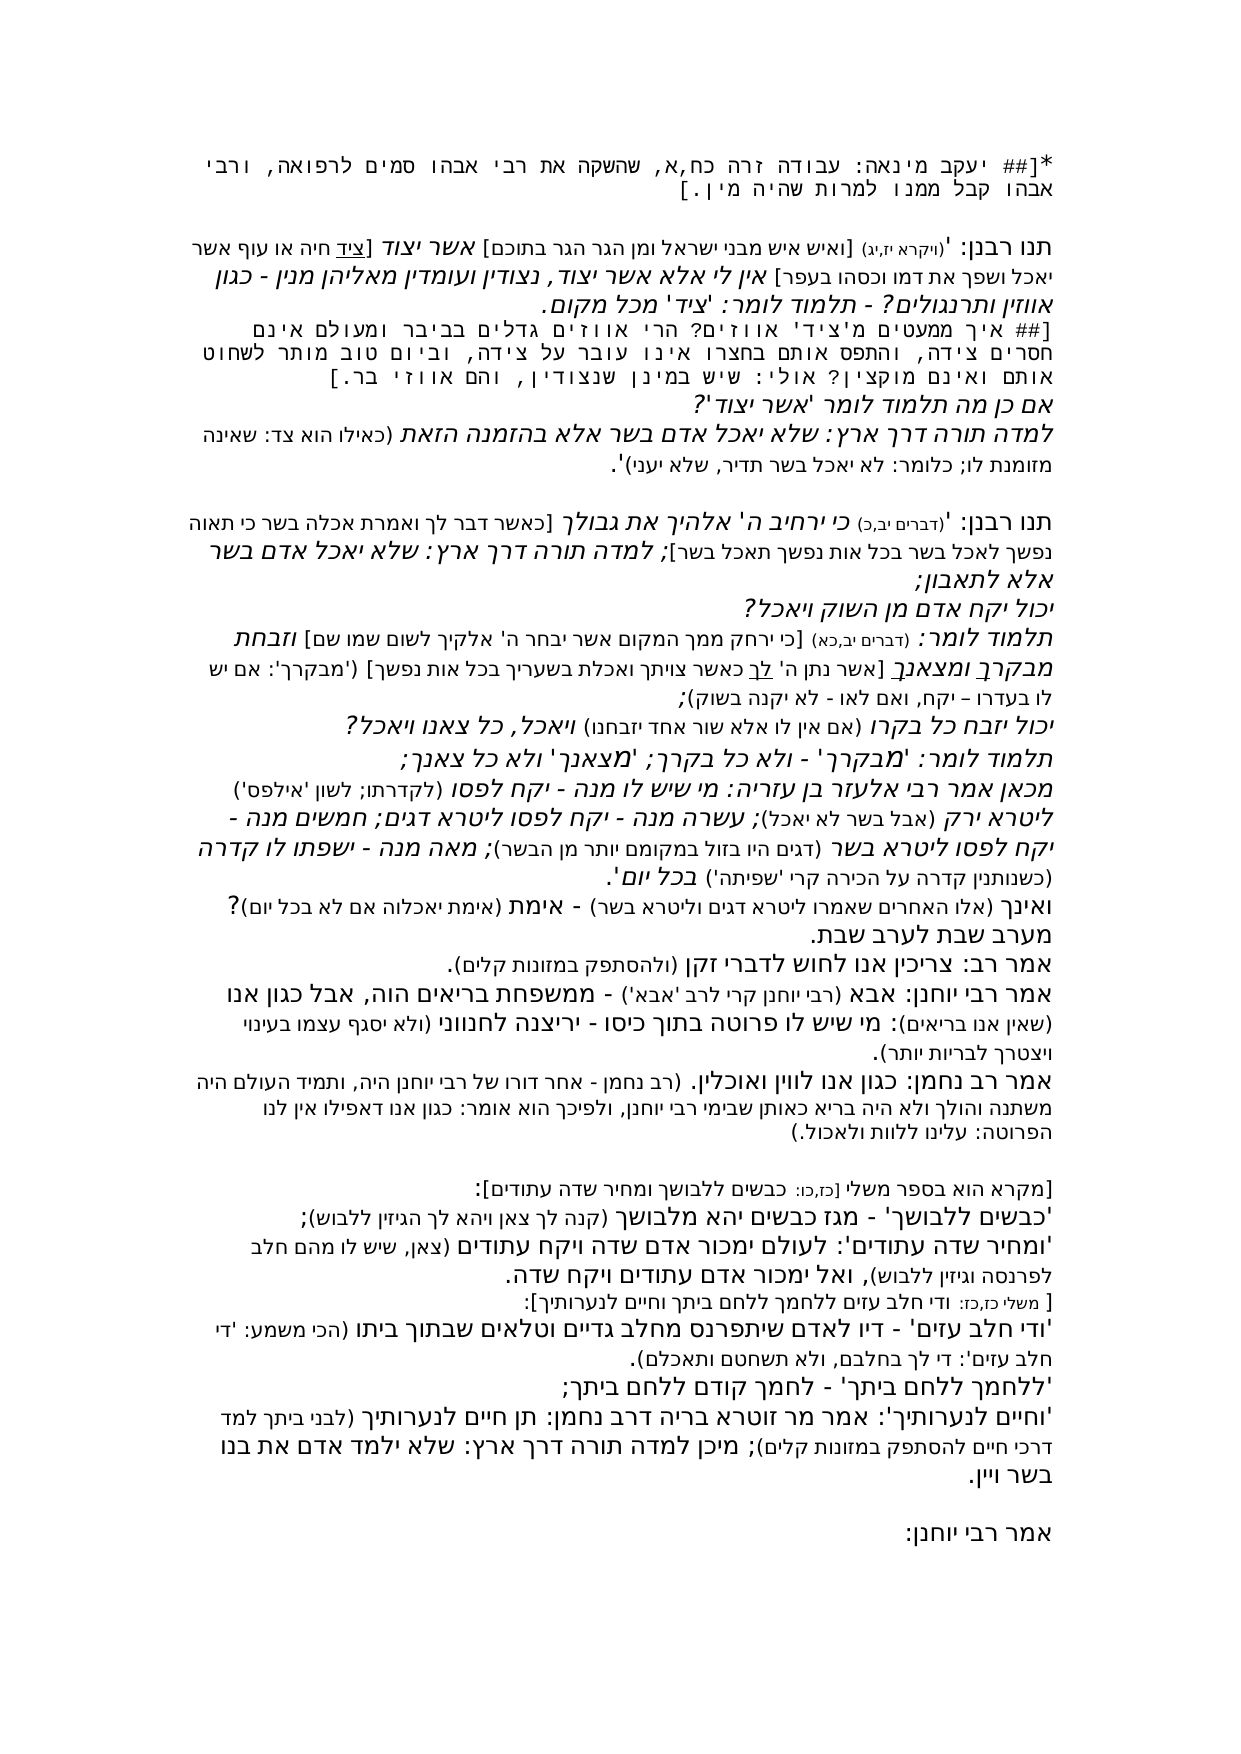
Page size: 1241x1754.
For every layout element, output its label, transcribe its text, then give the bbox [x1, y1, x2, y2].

text ואינך (אלו האחרים שאמרו ליטרא דגים וליטרא בשר) - אימת (אימת יאכלוה אם לא בכל יום)? [187, 891, 1053, 921]
text 'ומחיר שדה עתודים': לעולם ימכור אדם שדה ויקח עתודים (צאן, שיש לו מהם חלב לפרנסה וגיזין ללבוש), ואל ימכור אדם עתודים ויקח שדה. [187, 1231, 1053, 1290]
text 'ללחמך ללחם ביתך' - לחמך קודם ללחם ביתך; [187, 1372, 1053, 1402]
text אמר רבי יוחנן: [187, 1518, 1053, 1547]
text יכול יזבח כל בקרו (אם אין לו אלא שור אחד יזבחנו) ויאכל, כל צאנו ויאכל? [187, 711, 1053, 740]
text [ משלי כז,כז: ודי חלב עזים ללחמך ללחם ביתך וחיים לנערותיך]: [187, 1290, 1053, 1314]
text אם כן מה תלמוד לומר 'אשר יצוד'? [187, 391, 1053, 420]
text [מקרא הוא בספר משלי [כז,כו: כבשים ללבושך ומחיר שדה עתודים]: [187, 1173, 1053, 1202]
text אמר רב: צריכין אנו לחוש לדברי זקן (ולהסתפק במזונות קלים). [187, 950, 1053, 979]
text *[## יעקב מינאה: עבודה זרה כח,א, שהשקה את רבי אבהו סמים לרפואה, ורבי אבהו קבל ממנו למרות שהיה מין.] [187, 150, 1053, 203]
text תנו רבנן: '(דברים יב,כ) כי ירחיב ה' אלהיך את גבולך [כאשר דבר לך ואמרת אכלה בשר כי תאוה נפשך לאכל בשר בכל אות נפשך תאכל בשר]; למדה תורה דרך ארץ: שלא יאכל אדם בשר אלא לתאבון; [187, 507, 1053, 594]
text תלמוד לומר: 'מבקרך' - ולא כל בקרך; 'מצאנך' ולא כל צאנך; [187, 740, 1053, 774]
text 'כבשים ללבושך' - מגז כבשים יהא מלבושך (קנה לך צאן ויהא לך הגיזין ללבוש); [187, 1202, 1053, 1231]
text תנו רבנן: '(ויקרא יז,יג) [ואיש איש מבני ישראל ומן הגר הגר בתוכם] אשר יצוד [ציד חיה או עוף אשר יאכל ושפך את דמו וכסהו בעפר] אין לי אלא אשר יצוד, נצודין ועומדין מאליהן מנין - כגון אווזין ותרנגולים? - תלמוד לומר: 'ציד' מכל מקום. [187, 232, 1053, 319]
text מערב שבת לערב שבת. [187, 921, 1053, 950]
text 'וחיים לנערותיך': אמר מר זוטרא בריה דרב נחמן: תן חיים לנערותיך (לבני ביתך למד דרכי חיים להסתפק במזונות קלים); מיכן למדה תורה דרך ארץ: שלא ילמד אדם את בנו בשר ויין. [187, 1402, 1053, 1489]
text [## איך ממעטים מ'ציד' אווזים? הרי אווזים גדלים בביבר ומעולם אינם חסרים צידה, והתפס אותם בחצרו אינו עובר על צידה, וביום טוב מותר לשחוט אותם ואינם מוקצין? אולי: שיש במינן שנצודין, והם אווזי בר.] [187, 319, 1053, 391]
text מכאן אמר רבי אלעזר בן עזריה: מי שיש לו מנה - יקח לפסו (לקדרתו; לשון 'אילפס') ליטרא ירק (אבל בשר לא יאכל); עשרה מנה - יקח לפסו ליטרא דגים; חמשים מנה - יקח לפסו ליטרא בשר (דגים היו בזול במקומם יותר מן הבשר); מאה מנה - ישפתו לו קדרה (כשנותנין קדרה על הכירה קרי 'שפיתה') בכל יום'. [187, 774, 1053, 891]
text למדה תורה דרך ארץ: שלא יאכל אדם בשר אלא בהזמנה הזאת (כאילו הוא צד: שאינה מזומנת לו; כלומר: לא יאכל בשר תדיר, שלא יעני)'. [187, 420, 1053, 478]
text אמר רב נחמן: כגון אנו לווין ואוכלין. (רב נחמן - אחר דורו של רבי יוחנן היה, ותמיד העולם היה משתנה והולך ולא היה בריא כאותן שבימי רבי יוחנן, ולפיכך הוא אומר: כגון אנו דאפילו אין לנו הפרוטה: עלינו ללוות ולאכול.) [187, 1066, 1053, 1144]
text 'ודי חלב עזים' - דיו לאדם שיתפרנס מחלב גדיים וטלאים שבתוך ביתו (הכי משמע: 'די חלב עזים': די לך בחלבם, ולא תשחטם ותאכלם). [187, 1314, 1053, 1372]
text יכול יקח אדם מן השוק ויאכל? [187, 594, 1053, 624]
text תלמוד לומר: (דברים יב,כא) [כי ירחק ממך המקום אשר יבחר ה' אלקיך לשום שמו שם] וזבחת מבקרך ומצאנך [אשר נתן ה' לך כאשר צויתך ואכלת בשעריך בכל אות נפשך] ('מבקרך': אם יש לו בעדרו – יקח, ואם לאו - לא יקנה בשוק); [187, 624, 1053, 711]
text אמר רבי יוחנן: אבא (רבי יוחנן קרי לרב 'אבא') - ממשפחת בריאים הוה, אבל כגון אנו (שאין אנו בריאים): מי שיש לו פרוטה בתוך כיסו - יריצנה לחנווני (ולא יסגף עצמו בעינוי ויצטרך לבריות יותר). [187, 979, 1053, 1066]
